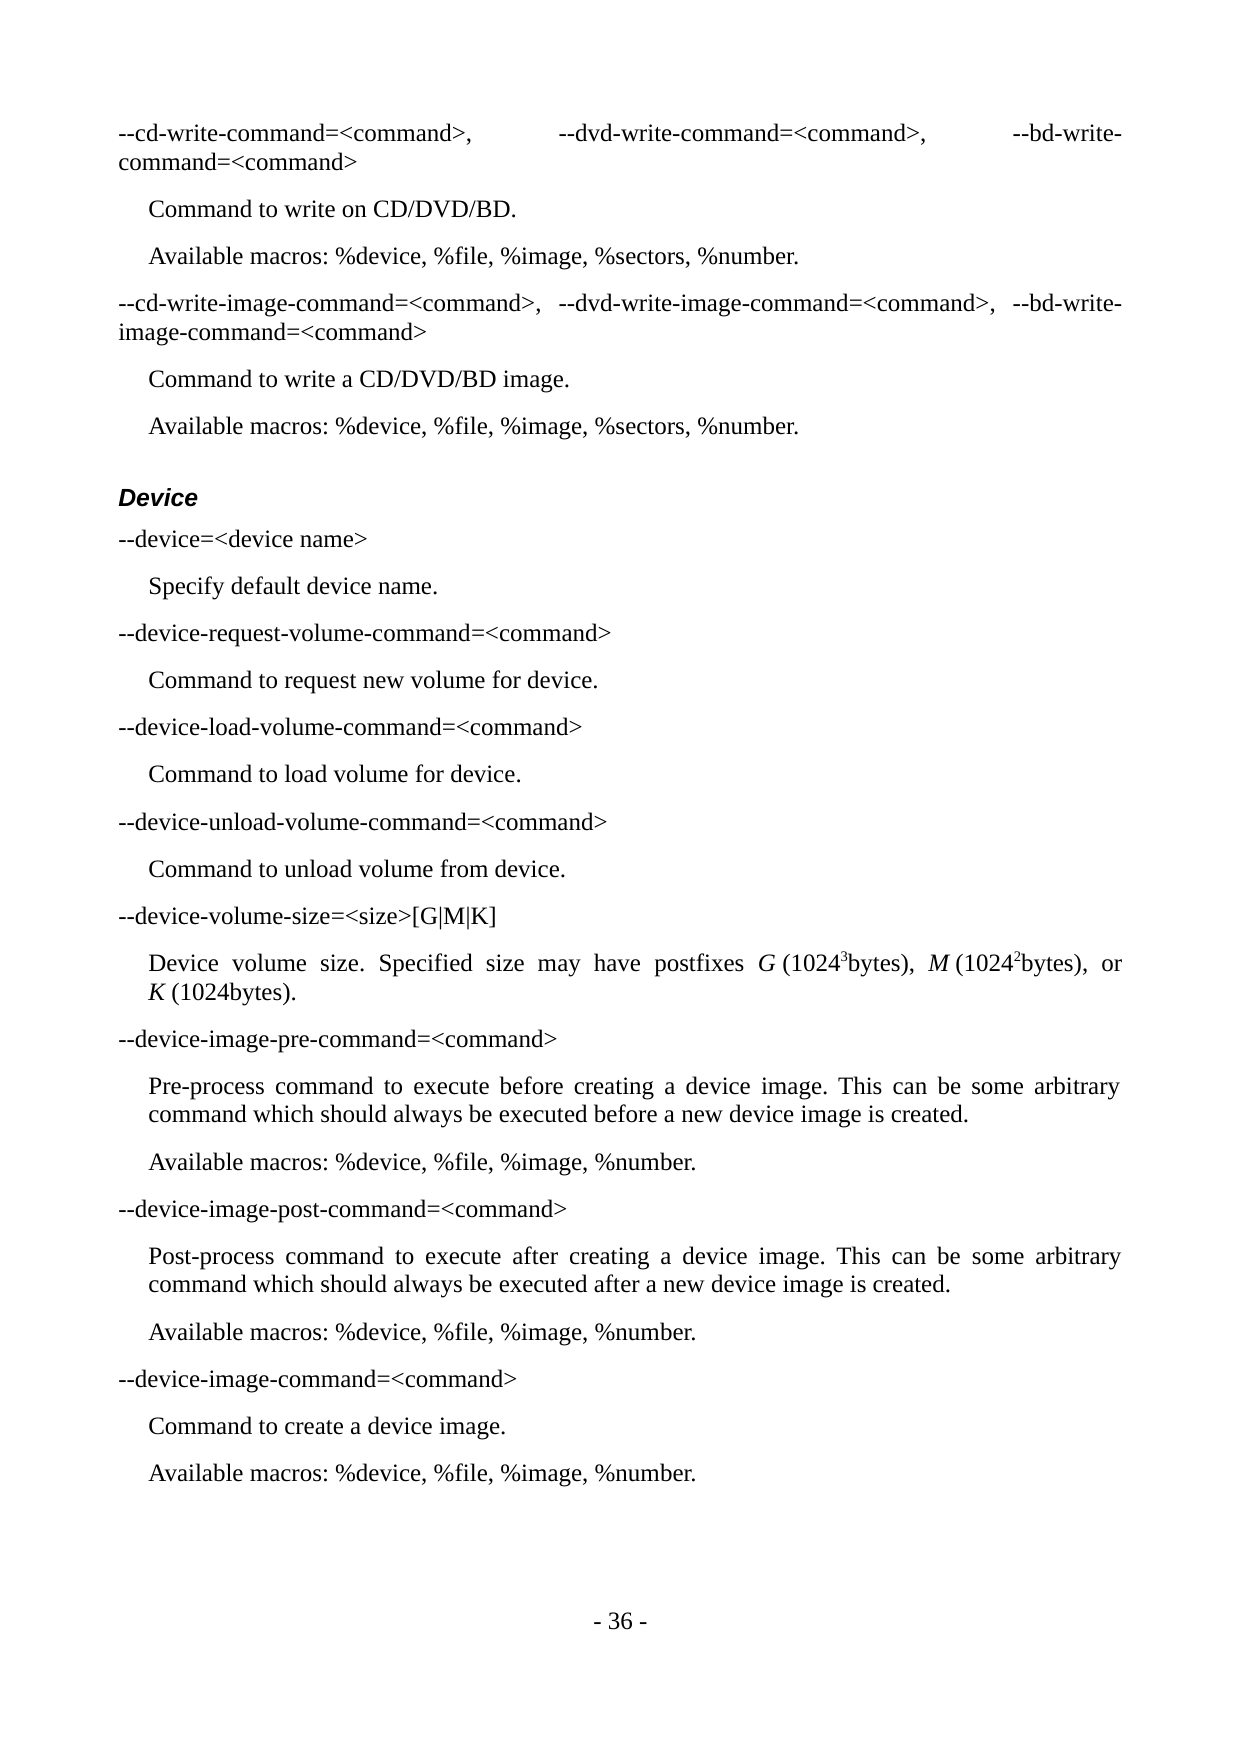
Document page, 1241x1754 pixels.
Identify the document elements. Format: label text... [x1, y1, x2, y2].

title --device-unload-volume-command=<command> [118, 807, 1122, 835]
text Command to write a CD/DVD/BD image. [148, 364, 1122, 393]
title --cd-write-command=<command>, --dvd-write-command=<command>, --bd-write-command=<command> [118, 118, 1122, 176]
text Post-process command to execute after creating a device image. This can be some arbitrary command which should always be executed after a new device image is created. [148, 1241, 1122, 1298]
title --device-image-command=<command> [118, 1364, 1122, 1392]
text Pre-process command to execute before creating a device image. This can be some arbitrary command which should always be executed before a new device image is created. [148, 1071, 1122, 1128]
title --device-volume-size=<size>[G|M|K] [118, 901, 1122, 929]
text Available macros: %device, %file, %image, %number. [148, 1317, 1122, 1345]
title --device=<device name> [118, 524, 1122, 553]
subtitle Device [118, 483, 1122, 512]
title --device-load-volume-command=<command> [118, 712, 1122, 741]
text Command to create a device image. [148, 1411, 1122, 1439]
title --cd-write-image-command=<command>, --dvd-write-image-command=<command>, --bd-write-image-command=<command> [118, 288, 1122, 346]
text Available macros: %device, %file, %image, %number. [148, 1147, 1122, 1175]
text Available macros: %device, %file, %image, %number. [148, 1458, 1122, 1487]
text Available macros: %device, %file, %image, %sectors, %number. [148, 241, 1122, 270]
text Specify default device name. [148, 571, 1122, 600]
text Command to write on CD/DVD/BD. [148, 194, 1122, 223]
text Available macros: %device, %file, %image, %sectors, %number. [148, 411, 1122, 440]
text Command to request new volume for device. [148, 665, 1122, 694]
title --device-image-pre-command=<command> [118, 1024, 1122, 1052]
title --device-image-post-command=<command> [118, 1194, 1122, 1222]
text Command to load volume for device. [148, 759, 1122, 788]
text Command to unload volume from device. [148, 854, 1122, 882]
text Device volume size. Specified size may have postfixes G (10243bytes), M (10242bytes), or K (1024bytes). [148, 948, 1122, 1005]
title --device-request-volume-command=<command> [118, 618, 1122, 647]
